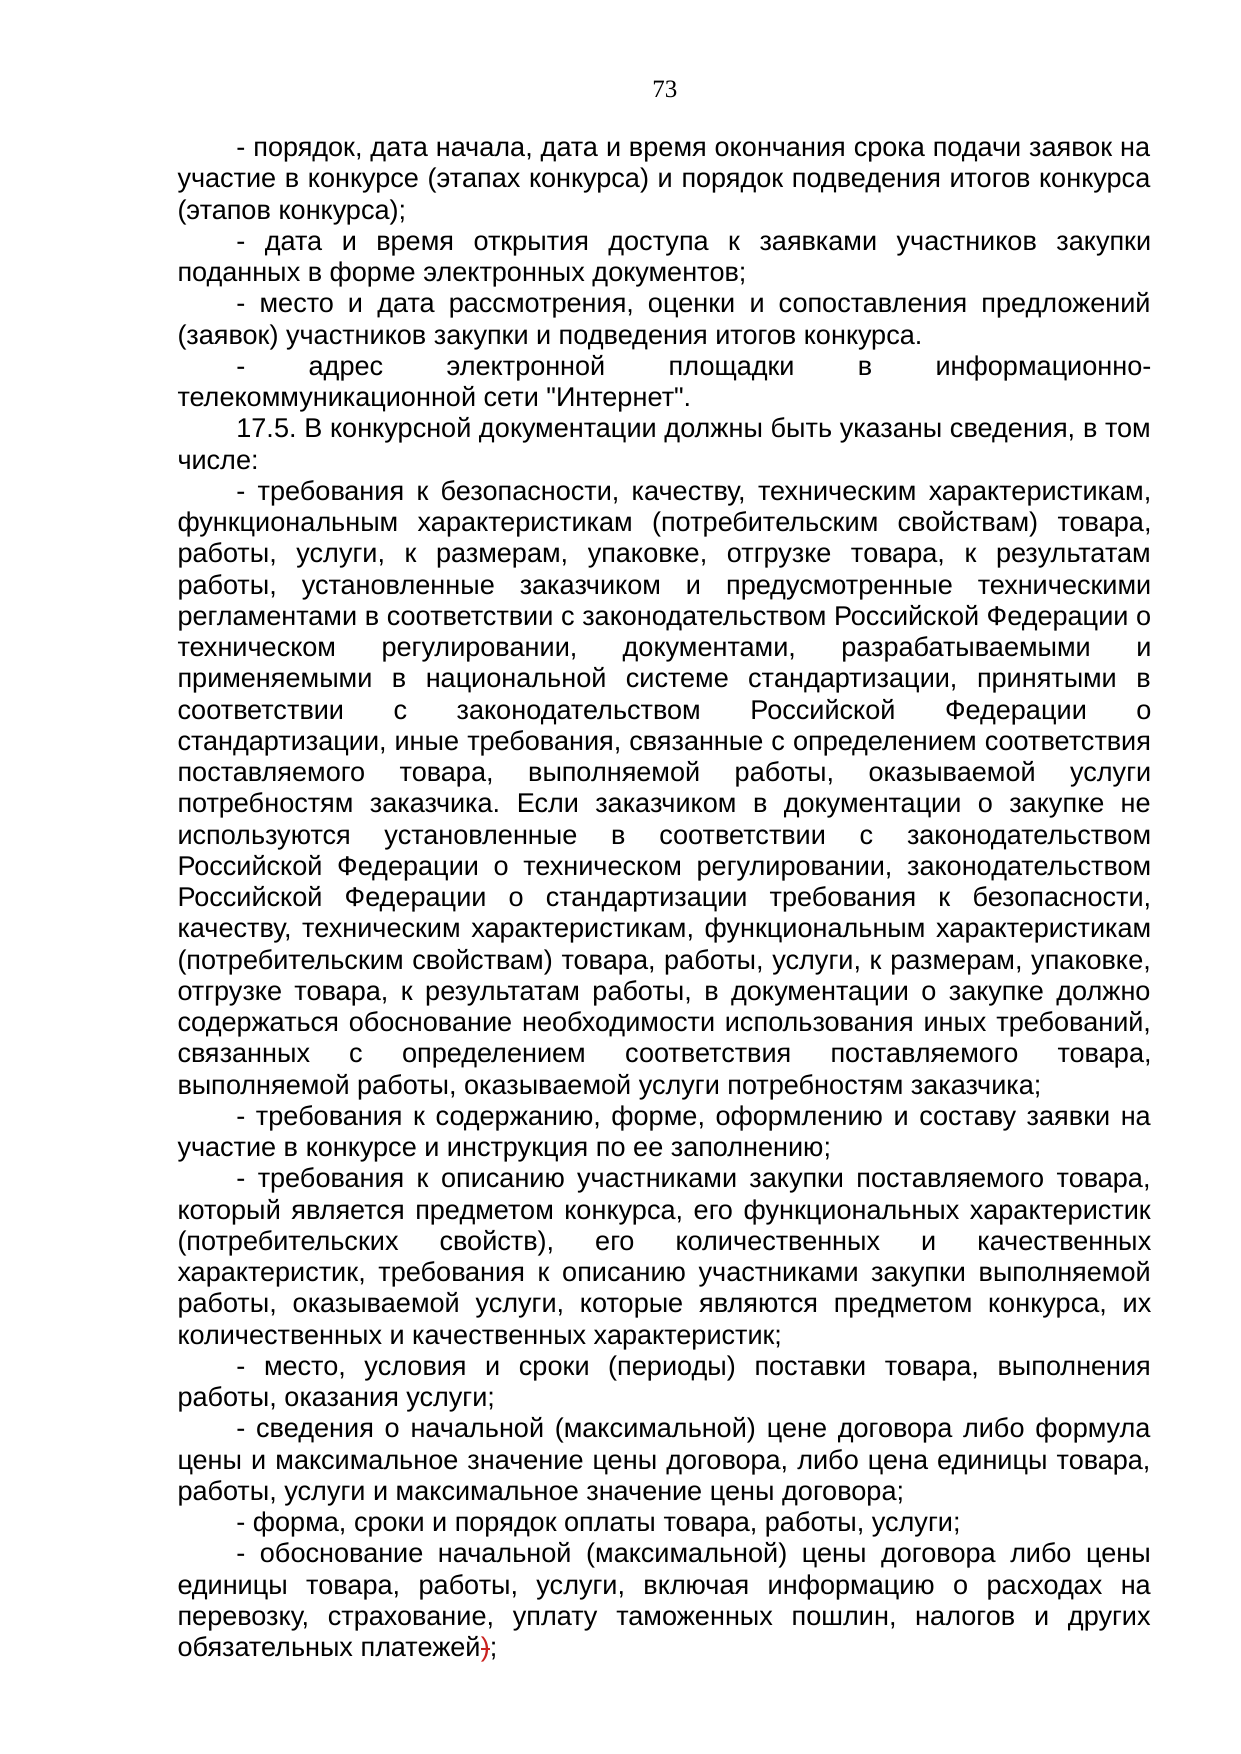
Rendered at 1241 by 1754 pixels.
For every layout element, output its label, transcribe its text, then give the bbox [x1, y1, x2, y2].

text - требования к безопасности, качеству, техническим характеристикам, функциональным характеристикам (потребительским свойствам) товара, работы, услуги, к размерам, упаковке, отгрузке товара, к результатам работы, установленные заказчиком и предусмотренные техническими регламентами в соответствии с законодательством Российской Федерации о техническом регулировании, документами, разрабатываемыми и применяемыми в национальной системе стандартизации, принятыми в соответствии с законодательством Российской Федерации о стандартизации, иные требования, связанные с определением соответствия поставляемого товара, выполняемой работы, оказываемой услуги потребностям заказчика. Если заказчиком в документации о закупке не используются установленные в соответствии с законодательством Российской Федерации о техническом регулировании, законодательством Российской Федерации о стандартизации требования к безопасности, качеству, техническим характеристикам, функциональным характеристикам (потребительским свойствам) товара, работы, услуги, к размерам, упаковке, отгрузке товара, к результатам работы, в документации о закупке должно содержаться обоснование необходимости использования иных требований, связанных с определением соответствия поставляемого товара, выполняемой работы, оказываемой услуги потребностям заказчика; [177, 475, 1152, 1100]
text - форма, сроки и порядок оплаты товара, работы, услуги; [177, 1506, 1152, 1537]
text 17.5. В конкурсной документации должны быть указаны сведения, в том числе: [177, 412, 1152, 475]
text - дата и время открытия доступа к заявками участников закупки поданных в форме электронных документов; [177, 225, 1152, 287]
text - адрес электронной площадки в информационно-телекоммуникационной сети "Интернет". [177, 350, 1152, 412]
text - порядок, дата начала, дата и время окончания срока подачи заявок на участие в конкурсе (этапах конкурса) и порядок подведения итогов конкурса (этапов конкурса); [177, 131, 1152, 225]
text - обоснование начальной (максимальной) цены договора либо цены единицы товара, работы, услуги, включая информацию о расходах на перевозку, страхование, уплату таможенных пошлин, налогов и других обязательных платежей); [177, 1537, 1152, 1662]
text - место и дата рассмотрения, оценки и сопоставления предложений (заявок) участников закупки и подведения итогов конкурса. [177, 287, 1152, 350]
text - место, условия и сроки (периоды) поставки товара, выполнения работы, оказания услуги; [177, 1350, 1152, 1412]
text - требования к содержанию, форме, оформлению и составу заявки на участие в конкурсе и инструкция по ее заполнению; [177, 1100, 1152, 1162]
text - требования к описанию участниками закупки поставляемого товара, который является предметом конкурса, его функциональных характеристик (потребительских свойств), его количественных и качественных характеристик, требования к описанию участниками закупки выполняемой работы, оказываемой услуги, которые являются предметом конкурса, их количественных и качественных характеристик; [177, 1162, 1152, 1350]
text - сведения о начальной (максимальной) цене договора либо формула цены и максимальное значение цены договора, либо цена единицы товара, работы, услуги и максимальное значение цены договора; [177, 1412, 1152, 1506]
